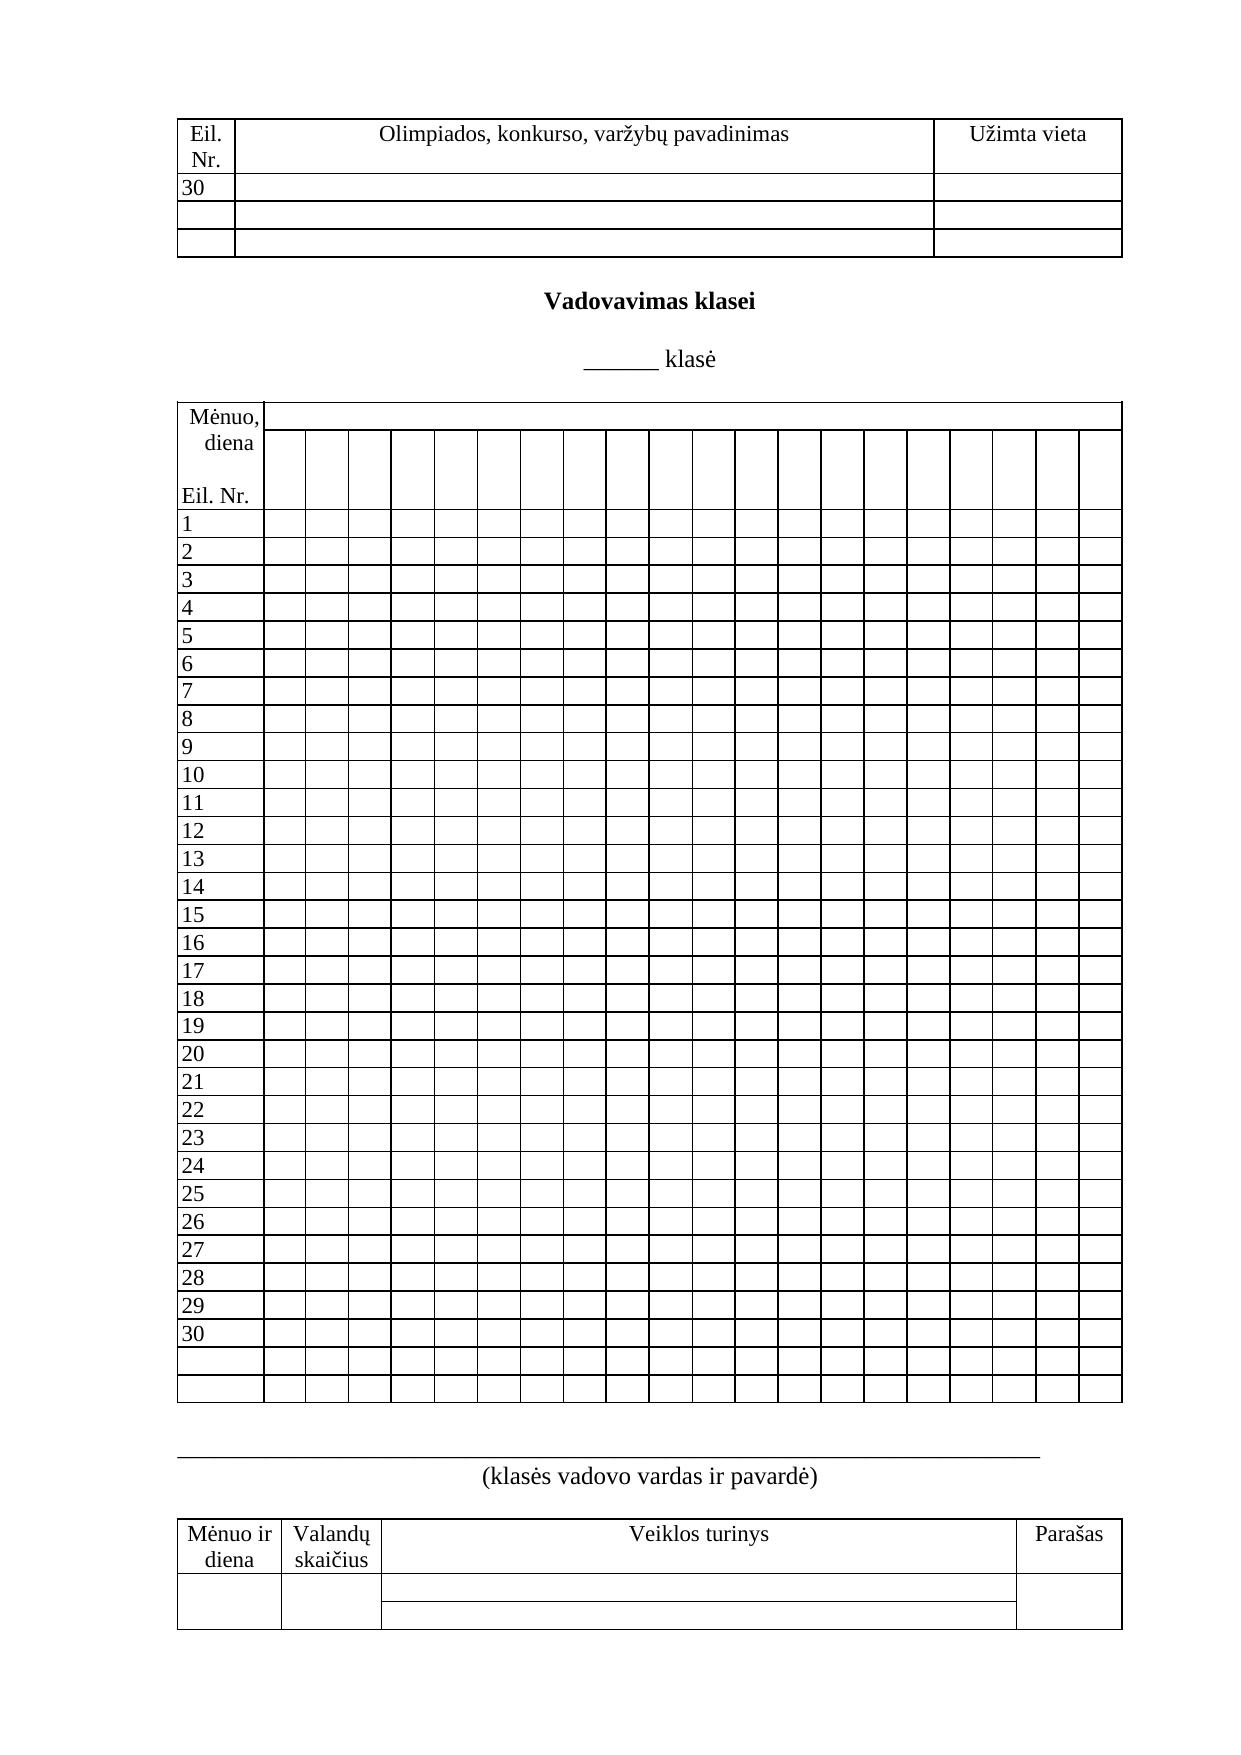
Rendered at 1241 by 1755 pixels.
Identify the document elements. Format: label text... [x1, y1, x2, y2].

table_cell [564, 1013, 605, 1039]
table_cell [564, 1068, 605, 1095]
table_cell [607, 845, 648, 871]
table_cell [349, 929, 390, 955]
table_cell [736, 650, 777, 676]
table_cell [822, 901, 863, 927]
table_cell [435, 1236, 477, 1262]
table_cell [951, 538, 992, 564]
table_cell [736, 1376, 777, 1402]
table_cell [908, 622, 949, 648]
table_cell [993, 1013, 1035, 1039]
table_cell [951, 901, 992, 927]
table_cell [908, 929, 949, 955]
table_cell [650, 1376, 692, 1402]
table_cell [951, 594, 992, 620]
table_cell [349, 538, 390, 564]
table_cell [951, 1041, 992, 1067]
table_cell [865, 594, 906, 620]
table_cell [392, 431, 434, 508]
table_cell [736, 733, 777, 760]
table_cell [306, 1180, 348, 1206]
table_cell [392, 650, 434, 676]
table_cell [564, 733, 605, 760]
table_cell [993, 1068, 1035, 1095]
table_cell [306, 1264, 348, 1290]
table_cell [865, 1292, 906, 1318]
table_cell [392, 706, 434, 732]
table_cell [607, 733, 648, 760]
table_cell [478, 1180, 520, 1206]
table_cell [349, 1180, 390, 1206]
table_cell [306, 1096, 348, 1123]
table_cell [1080, 1264, 1121, 1290]
table_cell [265, 733, 305, 760]
table_cell [693, 510, 734, 536]
table_cell [865, 1236, 906, 1262]
table_cell [265, 1348, 305, 1374]
table_cell 11 [178, 789, 263, 816]
table_cell [693, 873, 734, 899]
table_cell [607, 1096, 648, 1123]
table_cell [478, 706, 520, 732]
table_cell [564, 1320, 605, 1346]
table_cell [607, 1068, 648, 1095]
table_cell [779, 901, 820, 927]
table_cell [779, 706, 820, 732]
table_cell [951, 761, 992, 788]
table_cell [349, 901, 390, 927]
table_cell [865, 1152, 906, 1178]
table_cell [908, 1013, 949, 1039]
table_cell [265, 650, 305, 676]
table_cell [779, 622, 820, 648]
table_cell [607, 678, 648, 704]
table_cell [265, 761, 305, 788]
table_cell [306, 1292, 348, 1318]
table_cell [478, 510, 520, 536]
table_cell [306, 789, 348, 816]
table_cell [435, 1124, 477, 1151]
table_cell [265, 929, 305, 955]
table_cell [521, 706, 563, 732]
table_cell [564, 901, 605, 927]
table_cell [564, 1264, 605, 1290]
table_cell 12 [178, 817, 263, 843]
table_header Užimta vieta [935, 120, 1121, 172]
table_cell [435, 1041, 477, 1067]
table_cell [1080, 845, 1121, 871]
table_cell [935, 174, 1121, 200]
table_cell [435, 985, 477, 1011]
table_cell [306, 566, 348, 592]
table_cell 1 [178, 510, 263, 536]
table_cell [865, 1348, 906, 1374]
table_cell [178, 202, 234, 228]
table_cell [349, 789, 390, 816]
table_cell [993, 901, 1035, 927]
table_cell [435, 1320, 477, 1346]
table_cell [521, 1320, 563, 1346]
table_cell [521, 1180, 563, 1206]
table_cell [951, 1180, 992, 1206]
table_cell [693, 985, 734, 1011]
table_cell [993, 1292, 1035, 1318]
text ______ klasė [177, 344, 1122, 373]
table_cell [693, 538, 734, 564]
table_cell [865, 761, 906, 788]
table_cell [607, 594, 648, 620]
table_cell [478, 622, 520, 648]
table_cell [693, 789, 734, 816]
table_cell [306, 817, 348, 843]
table_cell [865, 1264, 906, 1290]
table_cell [951, 1152, 992, 1178]
table_cell [908, 1264, 949, 1290]
table_cell [478, 1152, 520, 1178]
table_cell [736, 622, 777, 648]
table_cell [521, 901, 563, 927]
table_cell 30 [178, 174, 234, 200]
table_cell [693, 1208, 734, 1234]
table_cell [993, 733, 1035, 760]
table_cell [306, 1013, 348, 1039]
table_cell [951, 1068, 992, 1095]
table_cell [265, 1292, 305, 1318]
table_cell [607, 873, 648, 899]
table_cell [349, 1013, 390, 1039]
table_cell [993, 678, 1035, 704]
table_cell [607, 1180, 648, 1206]
table_cell [236, 230, 933, 256]
table_cell [521, 1013, 563, 1039]
table_cell [1037, 1208, 1078, 1234]
table_cell [779, 873, 820, 899]
table_cell [478, 1348, 520, 1374]
table_cell [779, 678, 820, 704]
table_cell [693, 1124, 734, 1151]
table_cell 25 [178, 1180, 263, 1206]
table_cell [392, 678, 434, 704]
table_cell 3 [178, 566, 263, 592]
table_cell [650, 761, 692, 788]
table_cell [306, 1208, 348, 1234]
table_cell [435, 650, 477, 676]
table_cell [736, 538, 777, 564]
table_cell [564, 1376, 605, 1402]
table_cell [650, 1041, 692, 1067]
table_cell [1037, 1068, 1078, 1095]
table_cell [951, 431, 992, 508]
table_cell [564, 845, 605, 871]
table_cell [392, 1180, 434, 1206]
table_cell [951, 1013, 992, 1039]
table_cell [993, 1152, 1035, 1178]
table_cell [349, 622, 390, 648]
table_cell [779, 594, 820, 620]
table_cell [650, 957, 692, 983]
table_cell [392, 845, 434, 871]
table_cell [693, 706, 734, 732]
table_cell [822, 706, 863, 732]
table_cell [521, 1124, 563, 1151]
table_cell [951, 789, 992, 816]
table_cell [521, 1208, 563, 1234]
table_cell [865, 845, 906, 871]
table_cell [478, 733, 520, 760]
table_cell [736, 1180, 777, 1206]
table_cell [265, 594, 305, 620]
table_cell [478, 1124, 520, 1151]
table_cell [993, 538, 1035, 564]
table_cell [478, 1208, 520, 1234]
table_cell [607, 1041, 648, 1067]
table_cell [865, 622, 906, 648]
table_cell [736, 678, 777, 704]
table_cell [693, 1068, 734, 1095]
table_cell [521, 1041, 563, 1067]
table_cell [650, 789, 692, 816]
table_cell [693, 1376, 734, 1402]
table_cell [564, 929, 605, 955]
table_cell [736, 431, 777, 508]
table_cell [435, 1292, 477, 1318]
table_cell [693, 1320, 734, 1346]
table_cell [1037, 1180, 1078, 1206]
table_cell [521, 873, 563, 899]
table_cell [993, 566, 1035, 592]
table_cell [693, 1013, 734, 1039]
table_cell [822, 1236, 863, 1262]
table_cell [693, 594, 734, 620]
table_cell [478, 1320, 520, 1346]
table_cell [822, 622, 863, 648]
table_cell [265, 901, 305, 927]
table_cell [935, 202, 1121, 228]
table_cell [265, 789, 305, 816]
table_cell [306, 706, 348, 732]
table_cell [736, 1320, 777, 1346]
table_cell [993, 873, 1035, 899]
table_cell [1080, 594, 1121, 620]
table_cell [265, 1208, 305, 1234]
table_cell [478, 431, 520, 508]
table_cell [478, 650, 520, 676]
table_cell [349, 594, 390, 620]
table_cell [1037, 789, 1078, 816]
table_cell [435, 678, 477, 704]
table_cell [1080, 1208, 1121, 1234]
table_cell [736, 1348, 777, 1374]
table_cell [865, 431, 906, 508]
table_cell [1037, 1292, 1078, 1318]
table_cell [564, 1292, 605, 1318]
table_cell [265, 817, 305, 843]
table_cell [822, 845, 863, 871]
table_cell [1080, 985, 1121, 1011]
table_cell [178, 1376, 263, 1402]
table_cell 4 [178, 594, 263, 620]
table_cell [392, 1320, 434, 1346]
table_cell [521, 538, 563, 564]
table_cell [779, 1236, 820, 1262]
table_cell [736, 1096, 777, 1123]
table_cell [865, 1180, 906, 1206]
table_cell [779, 538, 820, 564]
table_cell [865, 1320, 906, 1346]
table_cell [865, 650, 906, 676]
table_cell [478, 1041, 520, 1067]
table_cell [650, 431, 692, 508]
table_cell [865, 1041, 906, 1067]
table_cell [349, 733, 390, 760]
table_cell [564, 566, 605, 592]
table_cell [564, 1208, 605, 1234]
table_cell [478, 1068, 520, 1095]
table_cell [693, 1264, 734, 1290]
table_cell [736, 1041, 777, 1067]
table_cell [178, 1574, 281, 1601]
table_cell [349, 1068, 390, 1095]
table_cell [908, 566, 949, 592]
table_cell [1080, 510, 1121, 536]
table_cell [993, 1180, 1035, 1206]
table_cell 29 [178, 1292, 263, 1318]
table_cell [349, 1376, 390, 1402]
table_cell [607, 1264, 648, 1290]
table_cell [779, 1348, 820, 1374]
table_cell [1037, 594, 1078, 620]
table_cell [650, 622, 692, 648]
table_cell [306, 1348, 348, 1374]
table_cell [607, 1292, 648, 1318]
table_cell [650, 650, 692, 676]
table_cell [1037, 1041, 1078, 1067]
table_cell [822, 1152, 863, 1178]
table_cell [521, 1348, 563, 1374]
table_cell [607, 706, 648, 732]
table_cell [779, 1124, 820, 1151]
table_cell [478, 845, 520, 871]
table_cell [779, 845, 820, 871]
table_cell 24 [178, 1152, 263, 1178]
table_cell [1037, 650, 1078, 676]
table_cell [951, 706, 992, 732]
table_cell [951, 650, 992, 676]
table_cell [951, 873, 992, 899]
table_cell [392, 957, 434, 983]
table_cell [349, 817, 390, 843]
table_cell [865, 929, 906, 955]
table_cell [822, 1264, 863, 1290]
table_cell [607, 901, 648, 927]
table_cell [822, 1320, 863, 1346]
table_cell [779, 1152, 820, 1178]
table_cell [736, 594, 777, 620]
table_cell [693, 1041, 734, 1067]
table_cell [865, 1376, 906, 1402]
table_cell [521, 985, 563, 1011]
table_cell [908, 1041, 949, 1067]
table_cell [265, 1068, 305, 1095]
table_cell [607, 566, 648, 592]
table_cell [736, 1013, 777, 1039]
table_cell [478, 1376, 520, 1402]
table_cell [265, 1152, 305, 1178]
table_cell [1080, 538, 1121, 564]
table_cell [349, 957, 390, 983]
table_cell 22 [178, 1096, 263, 1123]
table_cell [1037, 678, 1078, 704]
table_cell [822, 957, 863, 983]
table_cell 10 [178, 761, 263, 788]
table_cell [1080, 789, 1121, 816]
table_cell 2 [178, 538, 263, 564]
table_cell 9 [178, 733, 263, 760]
table_cell [478, 985, 520, 1011]
table_cell [736, 985, 777, 1011]
table_cell [564, 1152, 605, 1178]
table_cell [822, 1376, 863, 1402]
table_cell [908, 650, 949, 676]
table_cell [822, 873, 863, 899]
table_cell [435, 706, 477, 732]
table_cell [993, 985, 1035, 1011]
table_cell [822, 1348, 863, 1374]
table_cell [435, 1376, 477, 1402]
table_cell [993, 1348, 1035, 1374]
table_cell [349, 431, 390, 508]
table_cell [564, 622, 605, 648]
table_cell [822, 1013, 863, 1039]
table_cell [521, 510, 563, 536]
table_cell [1017, 1601, 1121, 1628]
table_cell [435, 1208, 477, 1234]
table_header Mėnuo ir diena [178, 1520, 281, 1573]
table_cell [1080, 622, 1121, 648]
table_cell [521, 1376, 563, 1402]
table_cell [822, 1208, 863, 1234]
table_cell [306, 1320, 348, 1346]
table_cell [779, 1096, 820, 1123]
table_cell [865, 957, 906, 983]
table_cell [779, 1068, 820, 1095]
table_cell [392, 538, 434, 564]
table_cell [908, 1068, 949, 1095]
table_cell [1080, 1013, 1121, 1039]
table_cell [521, 1096, 563, 1123]
table_cell [650, 1292, 692, 1318]
table_cell [478, 1096, 520, 1123]
table_cell [650, 1096, 692, 1123]
table_cell [392, 1096, 434, 1123]
table_cell [1080, 1236, 1121, 1262]
table_cell [478, 594, 520, 620]
table_cell [650, 1264, 692, 1290]
table_cell [607, 431, 648, 508]
table_cell [779, 650, 820, 676]
table_cell [282, 1601, 381, 1628]
table_cell [521, 761, 563, 788]
table_cell [349, 1292, 390, 1318]
table_cell [564, 1180, 605, 1206]
table_cell [1080, 431, 1121, 508]
table_cell [478, 817, 520, 843]
table_cell 17 [178, 957, 263, 983]
table_cell [392, 594, 434, 620]
table_cell [908, 845, 949, 871]
table_cell [1080, 1152, 1121, 1178]
table_cell [521, 594, 563, 620]
table_cell [1037, 1124, 1078, 1151]
table_cell [650, 1320, 692, 1346]
table_cell [392, 761, 434, 788]
table_cell [736, 1068, 777, 1095]
table_cell [822, 817, 863, 843]
table_cell [951, 1236, 992, 1262]
table_cell [1080, 1376, 1121, 1402]
table_cell [822, 650, 863, 676]
table_cell [779, 1180, 820, 1206]
table_cell [693, 1348, 734, 1374]
table_cell [951, 733, 992, 760]
table_cell [908, 817, 949, 843]
table_cell [435, 594, 477, 620]
table_cell [392, 1236, 434, 1262]
table_cell [822, 678, 863, 704]
table_cell [822, 431, 863, 508]
table_cell [178, 1601, 281, 1628]
table_cell [822, 1096, 863, 1123]
table_cell [392, 1124, 434, 1151]
table_cell [650, 1208, 692, 1234]
table_cell [349, 1041, 390, 1067]
table_cell [951, 957, 992, 983]
table_cell [908, 678, 949, 704]
table_cell [993, 706, 1035, 732]
table_cell [1080, 1292, 1121, 1318]
table_cell [392, 929, 434, 955]
table_cell [779, 817, 820, 843]
table_cell [736, 817, 777, 843]
table_cell [265, 1320, 305, 1346]
table_cell [779, 1292, 820, 1318]
table_cell [865, 706, 906, 732]
table_cell [349, 1348, 390, 1374]
table_cell [564, 510, 605, 536]
table_cell [478, 929, 520, 955]
table_cell [650, 1348, 692, 1374]
table_cell [993, 817, 1035, 843]
table_cell [736, 873, 777, 899]
table_cell [1037, 817, 1078, 843]
table_cell [607, 761, 648, 788]
table_cell [564, 1348, 605, 1374]
table_cell [392, 789, 434, 816]
table_header Mėnuo, diena Eil. Nr. [178, 403, 263, 508]
table_cell [1037, 431, 1078, 508]
table_cell [779, 789, 820, 816]
table_cell [435, 1068, 477, 1095]
table_cell [822, 538, 863, 564]
table_cell [693, 431, 734, 508]
table_cell [1037, 1348, 1078, 1374]
table_cell [908, 1236, 949, 1262]
table_cell [306, 650, 348, 676]
table_cell [908, 873, 949, 899]
table_header Valandų skaičius [282, 1520, 381, 1573]
table_cell [521, 789, 563, 816]
table_cell [265, 1124, 305, 1151]
table_cell [993, 761, 1035, 788]
table_cell [736, 1208, 777, 1234]
table_cell 27 [178, 1236, 263, 1262]
table_cell [865, 1068, 906, 1095]
table_cell [779, 1320, 820, 1346]
table_cell [306, 957, 348, 983]
table_cell [607, 1124, 648, 1151]
table_cell [736, 901, 777, 927]
table_cell 19 [178, 1013, 263, 1039]
table_cell [306, 431, 348, 508]
table_cell [865, 510, 906, 536]
table_cell [521, 929, 563, 955]
table_cell [435, 538, 477, 564]
table_cell [693, 650, 734, 676]
table_cell [736, 566, 777, 592]
table_cell [951, 845, 992, 871]
table_cell [865, 817, 906, 843]
table_cell [349, 1208, 390, 1234]
table_cell [693, 1236, 734, 1262]
text Vadovavimas klasei [177, 286, 1122, 315]
table_cell [779, 1041, 820, 1067]
table_cell [1080, 733, 1121, 760]
table_cell [736, 1124, 777, 1151]
table_cell [993, 1124, 1035, 1151]
table_cell [392, 566, 434, 592]
table_cell [349, 845, 390, 871]
table_cell [693, 929, 734, 955]
table_cell [564, 1124, 605, 1151]
table_cell [435, 845, 477, 871]
table_cell 16 [178, 929, 263, 955]
table_header Veiklos turinys [382, 1520, 1016, 1573]
table_cell [478, 566, 520, 592]
table_cell [993, 1376, 1035, 1402]
table_cell [693, 622, 734, 648]
table_cell 5 [178, 622, 263, 648]
table_cell [564, 1236, 605, 1262]
table_cell [349, 1152, 390, 1178]
text _____________________________________________________________________ [177, 1432, 1122, 1461]
table_cell [478, 957, 520, 983]
table_cell [306, 1124, 348, 1151]
table_cell [1037, 873, 1078, 899]
table_cell [265, 622, 305, 648]
table_cell [993, 1096, 1035, 1123]
table_cell [865, 1013, 906, 1039]
table_cell [1080, 901, 1121, 927]
table_cell [392, 901, 434, 927]
table_cell [349, 1124, 390, 1151]
table_cell [1080, 957, 1121, 983]
table_cell [349, 761, 390, 788]
table_cell [822, 761, 863, 788]
table_cell [1080, 873, 1121, 899]
table_cell [1080, 817, 1121, 843]
table_cell [306, 594, 348, 620]
table_cell [349, 566, 390, 592]
table_cell [951, 622, 992, 648]
table_cell [236, 174, 933, 200]
table_cell 28 [178, 1264, 263, 1290]
table_cell [521, 845, 563, 871]
table_cell [822, 733, 863, 760]
table_cell [908, 957, 949, 983]
table_cell [392, 1264, 434, 1290]
table_cell [951, 929, 992, 955]
table_cell [392, 1208, 434, 1234]
table_cell [478, 873, 520, 899]
table_cell 6 [178, 650, 263, 676]
table_cell [650, 929, 692, 955]
table_cell [1037, 1376, 1078, 1402]
table_cell [822, 1124, 863, 1151]
table_cell [693, 1292, 734, 1318]
table_cell [993, 1264, 1035, 1290]
table_cell [392, 1013, 434, 1039]
table_cell [1037, 845, 1078, 871]
table_cell [265, 566, 305, 592]
table_cell [865, 1208, 906, 1234]
table_cell [1037, 957, 1078, 983]
table_cell [435, 761, 477, 788]
table_cell 7 [178, 678, 263, 704]
table_cell [650, 985, 692, 1011]
table_cell [306, 622, 348, 648]
table_cell [951, 817, 992, 843]
table_cell [865, 538, 906, 564]
table_cell [693, 566, 734, 592]
table_cell [306, 538, 348, 564]
table_cell [349, 650, 390, 676]
table_cell [265, 1041, 305, 1067]
table_cell 23 [178, 1124, 263, 1151]
table_cell 8 [178, 706, 263, 732]
table_cell [650, 1013, 692, 1039]
table_cell [521, 1292, 563, 1318]
table_cell [607, 510, 648, 536]
table_cell [1080, 1320, 1121, 1346]
table_cell [993, 510, 1035, 536]
table_cell [306, 985, 348, 1011]
table_cell [736, 1152, 777, 1178]
table_cell [521, 957, 563, 983]
table_cell [265, 1376, 305, 1402]
table_cell [993, 622, 1035, 648]
table_cell [1037, 706, 1078, 732]
table_cell [693, 1152, 734, 1178]
table_cell [392, 873, 434, 899]
table_cell [908, 1208, 949, 1234]
table_cell [435, 957, 477, 983]
table_cell [693, 761, 734, 788]
table_cell [1080, 1041, 1121, 1067]
table_cell [306, 733, 348, 760]
table_cell [349, 678, 390, 704]
table_cell 20 [178, 1041, 263, 1067]
table_cell [349, 1236, 390, 1262]
table_cell 21 [178, 1068, 263, 1095]
table_cell 14 [178, 873, 263, 899]
table_cell [650, 845, 692, 871]
table_cell [650, 817, 692, 843]
table_cell [478, 789, 520, 816]
table_cell [478, 901, 520, 927]
table_cell [564, 1096, 605, 1123]
table_cell [650, 1124, 692, 1151]
table_cell [1037, 1264, 1078, 1290]
table_cell [736, 510, 777, 536]
table_cell [865, 1096, 906, 1123]
table_cell [908, 761, 949, 788]
table_cell [650, 1236, 692, 1262]
table_cell [564, 761, 605, 788]
table_cell [349, 1096, 390, 1123]
table_cell [521, 733, 563, 760]
table_cell [736, 1236, 777, 1262]
table_cell [779, 1264, 820, 1290]
table_cell [306, 873, 348, 899]
table_cell [607, 929, 648, 955]
table_header Eil. Nr. [178, 120, 234, 172]
table_cell 30 [178, 1320, 263, 1346]
table_cell [265, 706, 305, 732]
table_cell [650, 1180, 692, 1206]
table_cell [736, 929, 777, 955]
table_cell [607, 1208, 648, 1234]
table_cell [349, 985, 390, 1011]
table_cell [993, 431, 1035, 508]
table_cell [392, 1152, 434, 1178]
table_cell [435, 1096, 477, 1123]
table_cell [349, 510, 390, 536]
table_cell [736, 789, 777, 816]
table_cell [178, 230, 234, 256]
table_cell [951, 566, 992, 592]
table_cell [521, 650, 563, 676]
table_cell [607, 817, 648, 843]
table_cell [908, 1180, 949, 1206]
table_cell [478, 1292, 520, 1318]
table_cell [392, 733, 434, 760]
table_cell [779, 431, 820, 508]
table_cell [993, 1236, 1035, 1262]
table_header Olimpiados, konkurso, varžybų pavadinimas [236, 120, 933, 172]
table_cell [478, 1013, 520, 1039]
table_cell [392, 1068, 434, 1095]
table_cell [822, 566, 863, 592]
table_cell [306, 510, 348, 536]
table_cell [779, 957, 820, 983]
table_cell [349, 873, 390, 899]
table_cell [951, 1264, 992, 1290]
table_cell [650, 1152, 692, 1178]
table_cell [349, 1320, 390, 1346]
table_cell [822, 510, 863, 536]
table_cell [521, 1264, 563, 1290]
table_cell [1037, 761, 1078, 788]
table_cell [693, 901, 734, 927]
table_cell [865, 873, 906, 899]
table_cell [306, 901, 348, 927]
table_cell [693, 733, 734, 760]
table_cell [736, 1292, 777, 1318]
table_cell [607, 1376, 648, 1402]
table_cell [951, 1348, 992, 1374]
table_cell [951, 1124, 992, 1151]
table_cell [435, 873, 477, 899]
table_cell [822, 985, 863, 1011]
table_cell [779, 733, 820, 760]
table_cell [392, 510, 434, 536]
table_cell [736, 957, 777, 983]
table_cell [521, 431, 563, 508]
table_cell [607, 957, 648, 983]
table_cell [1037, 622, 1078, 648]
table_cell [392, 1348, 434, 1374]
table_cell [607, 1236, 648, 1262]
table_cell [435, 1348, 477, 1374]
table_cell [564, 817, 605, 843]
table_cell [435, 1013, 477, 1039]
table_cell [908, 1348, 949, 1374]
table_cell [265, 1180, 305, 1206]
table_cell [1037, 538, 1078, 564]
table_cell [1037, 901, 1078, 927]
table_cell [951, 1208, 992, 1234]
table_cell [822, 1041, 863, 1067]
table_cell [306, 1236, 348, 1262]
table_cell [306, 761, 348, 788]
table_cell [650, 678, 692, 704]
table_cell [908, 706, 949, 732]
table_cell [1037, 1013, 1078, 1039]
table_cell [435, 1152, 477, 1178]
table_cell [607, 789, 648, 816]
table_cell [993, 929, 1035, 955]
table_cell [908, 538, 949, 564]
table_cell [435, 566, 477, 592]
table_cell [693, 957, 734, 983]
table_cell [908, 1152, 949, 1178]
table_cell [865, 566, 906, 592]
table_cell [693, 1096, 734, 1123]
table_cell [908, 1292, 949, 1318]
table_cell [392, 1041, 434, 1067]
table_cell [521, 678, 563, 704]
table_cell [822, 1180, 863, 1206]
table_cell [435, 510, 477, 536]
table_cell [1080, 678, 1121, 704]
table_cell [564, 957, 605, 983]
table_cell [392, 1292, 434, 1318]
table_cell [908, 1376, 949, 1402]
table_cell [306, 1068, 348, 1095]
table_cell [779, 510, 820, 536]
table_cell [951, 510, 992, 536]
table_cell [951, 678, 992, 704]
table_cell [822, 789, 863, 816]
table_cell [564, 594, 605, 620]
table_cell [564, 706, 605, 732]
table_cell [265, 510, 305, 536]
table_cell [1080, 1068, 1121, 1095]
table_cell [865, 678, 906, 704]
table_cell [392, 985, 434, 1011]
table_cell [1017, 1574, 1121, 1601]
table_cell [865, 1124, 906, 1151]
table_cell [306, 1152, 348, 1178]
table_cell [607, 1320, 648, 1346]
table_cell [265, 845, 305, 871]
table_cell [650, 594, 692, 620]
table_cell [306, 1376, 348, 1402]
table_cell [650, 1068, 692, 1095]
table_cell [1037, 1236, 1078, 1262]
table_cell [382, 1574, 1016, 1601]
table_cell [650, 510, 692, 536]
table_cell [993, 789, 1035, 816]
table_cell [993, 845, 1035, 871]
table_cell [736, 706, 777, 732]
table_cell [306, 1041, 348, 1067]
table_header Parašas [1017, 1520, 1121, 1573]
table_cell [951, 1096, 992, 1123]
table_cell [935, 230, 1121, 256]
table_cell [1037, 1152, 1078, 1178]
table_header [265, 403, 1121, 429]
table_cell [478, 1264, 520, 1290]
table_cell [908, 901, 949, 927]
table_cell [265, 957, 305, 983]
table_cell [521, 817, 563, 843]
table_cell [435, 431, 477, 508]
table_cell [265, 1096, 305, 1123]
table_cell [779, 566, 820, 592]
table_cell [951, 1292, 992, 1318]
table_cell [521, 566, 563, 592]
table_cell [564, 873, 605, 899]
table_cell [865, 733, 906, 760]
table_cell [521, 1068, 563, 1095]
table_cell [993, 594, 1035, 620]
table_cell [607, 538, 648, 564]
table_cell [521, 1236, 563, 1262]
table_cell 13 [178, 845, 263, 871]
table_cell [908, 789, 949, 816]
table_cell 18 [178, 985, 263, 1011]
table_cell [650, 873, 692, 899]
table_cell [435, 901, 477, 927]
table_cell [349, 1264, 390, 1290]
table_cell [865, 789, 906, 816]
table_cell [607, 985, 648, 1011]
table_cell [1037, 1320, 1078, 1346]
table_cell [951, 1320, 992, 1346]
table_cell [435, 733, 477, 760]
table_cell [908, 985, 949, 1011]
table_cell [650, 538, 692, 564]
table_cell [993, 1320, 1035, 1346]
table_cell [478, 678, 520, 704]
table_cell 15 [178, 901, 263, 927]
table_cell [822, 594, 863, 620]
table_cell [908, 510, 949, 536]
table_cell [564, 789, 605, 816]
table_cell [865, 985, 906, 1011]
table_cell [306, 678, 348, 704]
table_cell [607, 650, 648, 676]
table_cell [993, 1208, 1035, 1234]
table_cell [521, 1152, 563, 1178]
table_cell [265, 873, 305, 899]
table_cell [650, 733, 692, 760]
table_cell [607, 1348, 648, 1374]
table_cell [265, 1013, 305, 1039]
table_cell [435, 1264, 477, 1290]
table_cell [779, 1376, 820, 1402]
table_cell [951, 1376, 992, 1402]
table_cell [306, 845, 348, 871]
table_cell [779, 1208, 820, 1234]
table_cell [993, 957, 1035, 983]
table_cell [265, 678, 305, 704]
table_cell [1037, 1096, 1078, 1123]
table_cell [779, 929, 820, 955]
table_cell [1080, 566, 1121, 592]
table_cell [178, 1348, 263, 1374]
table_cell [521, 622, 563, 648]
table_cell [435, 1180, 477, 1206]
table_cell [265, 538, 305, 564]
table_cell [1037, 985, 1078, 1011]
table_cell [1080, 1124, 1121, 1151]
table_cell [382, 1602, 1016, 1628]
table_cell [822, 929, 863, 955]
table_cell [693, 1180, 734, 1206]
table_cell [435, 622, 477, 648]
table_cell [1037, 733, 1078, 760]
table_cell [736, 1264, 777, 1290]
table_cell [265, 1264, 305, 1290]
table_cell [435, 817, 477, 843]
table_cell 26 [178, 1208, 263, 1234]
table_cell [1037, 510, 1078, 536]
table_cell [779, 985, 820, 1011]
table_cell [1037, 566, 1078, 592]
table_cell [736, 761, 777, 788]
table_cell [236, 202, 933, 228]
table_cell [265, 985, 305, 1011]
table_cell [693, 678, 734, 704]
table_cell [349, 706, 390, 732]
table_cell [478, 538, 520, 564]
table_cell [392, 817, 434, 843]
table_cell [564, 650, 605, 676]
table_cell [865, 901, 906, 927]
table_cell [1080, 1348, 1121, 1374]
table_cell [908, 1096, 949, 1123]
table_cell [779, 1013, 820, 1039]
table_cell [564, 431, 605, 508]
table_cell [435, 929, 477, 955]
table_cell [736, 845, 777, 871]
table_cell [265, 431, 305, 508]
table_cell [1080, 650, 1121, 676]
table_cell [908, 594, 949, 620]
table_cell [607, 622, 648, 648]
table_cell [478, 761, 520, 788]
table_cell [282, 1574, 381, 1601]
table_cell [607, 1152, 648, 1178]
table_cell [908, 1124, 949, 1151]
table_cell [693, 845, 734, 871]
table_cell [1080, 1096, 1121, 1123]
table_cell [1080, 1180, 1121, 1206]
table_cell [1037, 929, 1078, 955]
table_cell [650, 706, 692, 732]
table_cell [478, 1236, 520, 1262]
table_cell [1080, 929, 1121, 955]
table_cell [650, 566, 692, 592]
table_cell [564, 985, 605, 1011]
table_cell [779, 761, 820, 788]
table_cell [650, 901, 692, 927]
table_cell [993, 1041, 1035, 1067]
table_cell [822, 1068, 863, 1095]
table_cell [908, 431, 949, 508]
table_cell [564, 538, 605, 564]
table_cell [951, 985, 992, 1011]
table_cell [908, 733, 949, 760]
table_cell [908, 1320, 949, 1346]
table_cell [1080, 706, 1121, 732]
table_cell [564, 678, 605, 704]
table_cell [564, 1041, 605, 1067]
table_cell [1080, 761, 1121, 788]
table_cell [392, 622, 434, 648]
table_cell [607, 1013, 648, 1039]
text (klasės vadovo vardas ir pavardė) [177, 1461, 1122, 1489]
table_cell [306, 929, 348, 955]
table_cell [265, 1236, 305, 1262]
table_cell [693, 817, 734, 843]
table_cell [993, 650, 1035, 676]
table_cell [822, 1292, 863, 1318]
table_cell [435, 789, 477, 816]
table_cell [392, 1376, 434, 1402]
